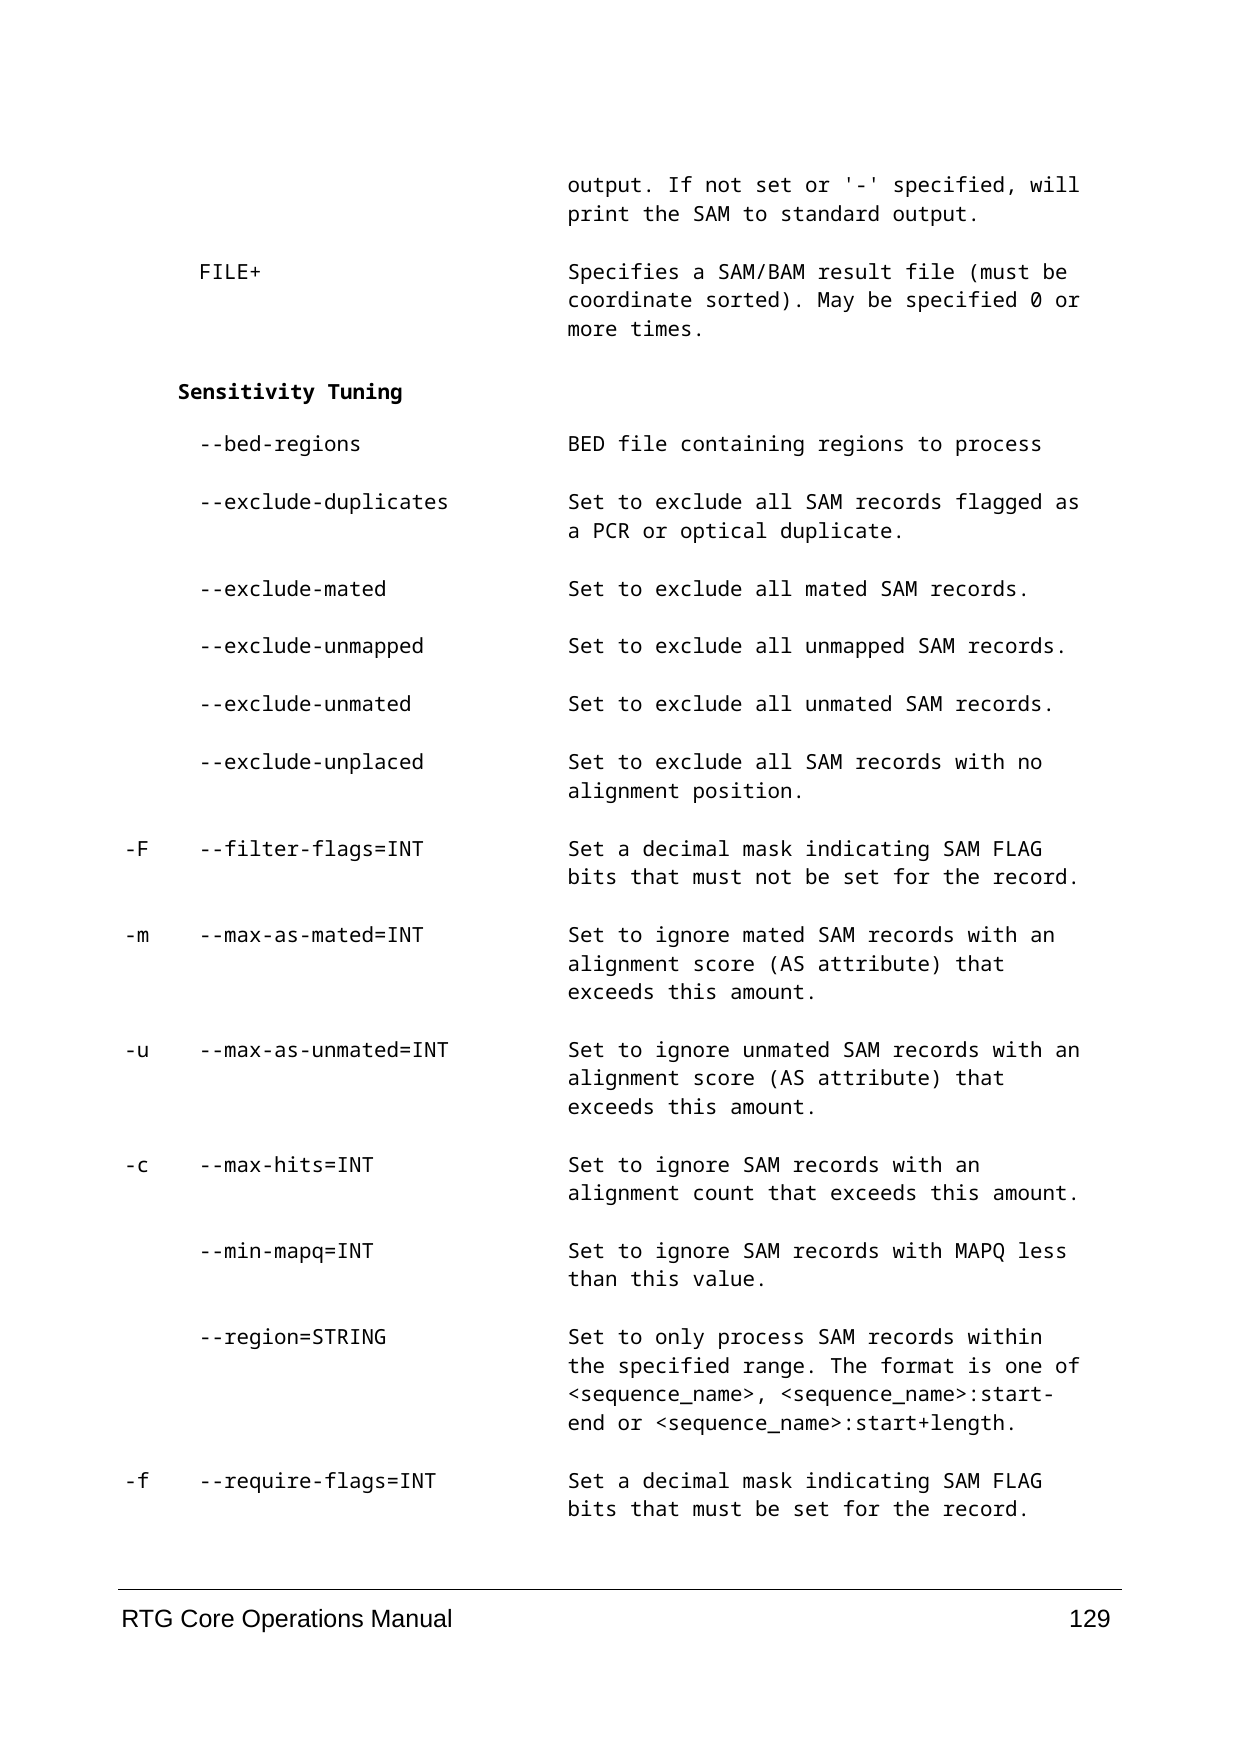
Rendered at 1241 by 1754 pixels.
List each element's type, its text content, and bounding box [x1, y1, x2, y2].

table_cell [118, 736, 193, 822]
table_cell Set to ignore SAM records with MAPQ less than this value. [561, 1224, 1093, 1311]
table_header --bed-regions [193, 418, 561, 476]
table_cell --exclude-unplaced [193, 736, 561, 822]
table_cell --min-mapq=INT [193, 1224, 561, 1311]
table_header BED file containing regions to process [561, 418, 1093, 476]
table_cell [118, 1224, 193, 1311]
table_cell [193, 159, 561, 245]
table_header [118, 418, 193, 476]
table_cell FILE+ [193, 245, 561, 360]
table_cell --exclude-unmapped [193, 620, 561, 678]
table_cell Set to exclude all unmapped SAM records. [561, 620, 1093, 678]
table_cell -f [118, 1454, 193, 1540]
table_cell --max-as-mated=INT [193, 909, 561, 1023]
table_cell [118, 620, 193, 678]
table_cell [118, 678, 193, 736]
table_cell Specifies a SAM/BAM result file (must be coordinate sorted). May be specified 0 or more times. [561, 245, 1093, 360]
table_cell Set to exclude all SAM records with no alignment position. [561, 736, 1093, 822]
table_cell Set to only process SAM records within the specified range. The format is one of <sequence_name>, <sequence_name>:start-end or <sequence_name>:start+length. [561, 1311, 1093, 1454]
table_cell --require-flags=INT [193, 1454, 561, 1540]
table_cell --filter-flags=INT [193, 822, 561, 908]
table_cell -c [118, 1138, 193, 1224]
text Sensitivity Tuning [177, 377, 1122, 406]
table_cell [118, 1311, 193, 1454]
table_cell output. If not set or '-' specified, will print the SAM to standard output. [561, 159, 1093, 245]
table_cell -m [118, 909, 193, 1023]
table_cell [118, 159, 193, 245]
table_cell Set to ignore SAM records with an alignment count that exceeds this amount. [561, 1138, 1093, 1224]
table_cell Set to exclude all unmated SAM records. [561, 678, 1093, 736]
table_cell --max-hits=INT [193, 1138, 561, 1224]
table_cell --exclude-unmated [193, 678, 561, 736]
table_cell --max-as-unmated=INT [193, 1023, 561, 1138]
table_cell Set to ignore mated SAM records with an alignment score (AS attribute) that exceeds this amount. [561, 909, 1093, 1023]
table_cell Set to exclude all mated SAM records. [561, 562, 1093, 620]
table_cell [118, 562, 193, 620]
table_cell [118, 245, 193, 360]
table_cell [118, 476, 193, 562]
table_cell --region=STRING [193, 1311, 561, 1454]
table_cell --exclude-duplicates [193, 476, 561, 562]
table_cell -F [118, 822, 193, 908]
table_cell --exclude-mated [193, 562, 561, 620]
table_cell Set a decimal mask indicating SAM FLAG bits that must be set for the record. [561, 1454, 1093, 1540]
table_cell Set to ignore unmated SAM records with an alignment score (AS attribute) that exceeds this amount. [561, 1023, 1093, 1138]
table_cell Set to exclude all SAM records flagged as a PCR or optical duplicate. [561, 476, 1093, 562]
table_cell Set a decimal mask indicating SAM FLAG bits that must not be set for the record. [561, 822, 1093, 908]
table_cell -u [118, 1023, 193, 1138]
